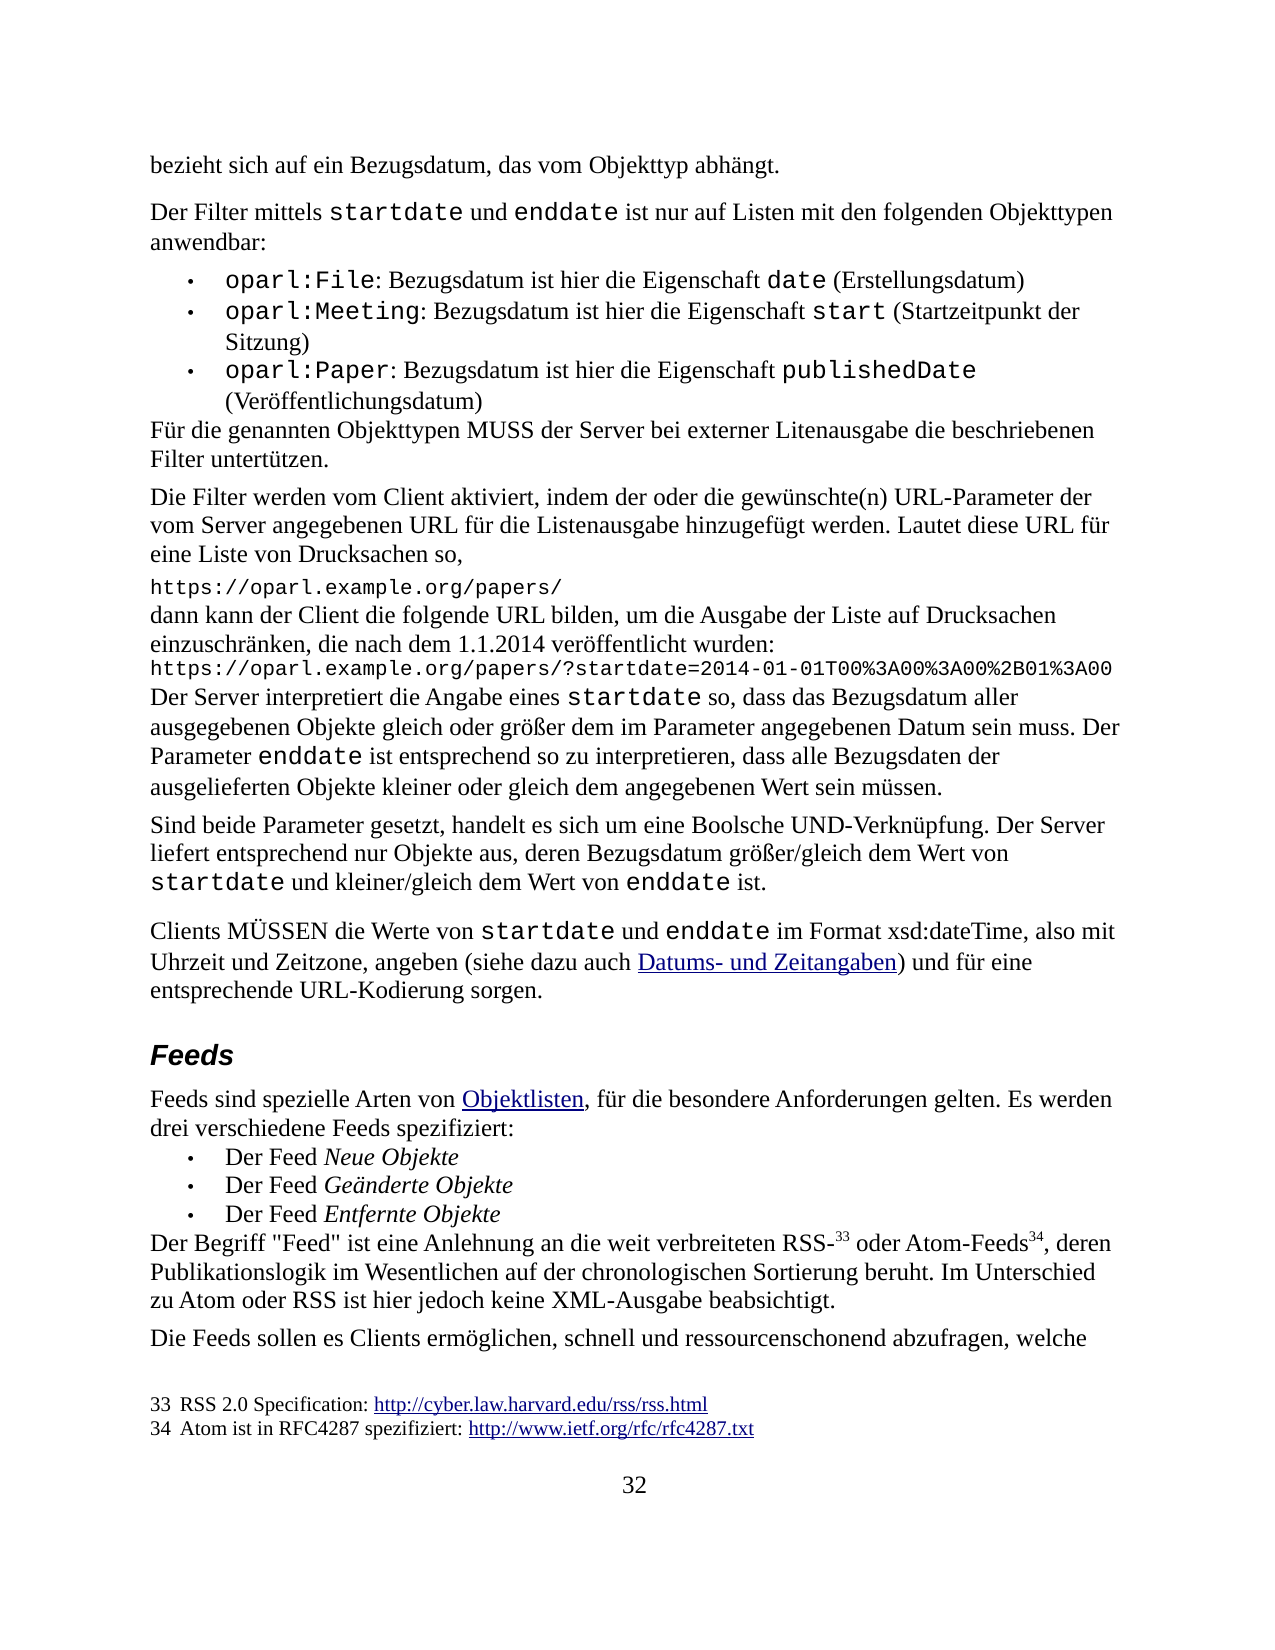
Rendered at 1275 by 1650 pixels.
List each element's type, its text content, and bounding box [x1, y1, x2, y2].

text Die Filter werden vom Client aktiviert, indem der oder die gewünschte(n) URL-Parameter der vom Server angegebenen URL für die Listenausgabe hinzugefügt werden. Lautet diese URL für eine Liste von Drucksachen so, [150, 482, 1125, 568]
text Atom ist in RFC4287 spezifiziert: http://www.ietf.org/rfc/rfc4287.txt [150, 1416, 1125, 1440]
text Der Filter mittels startdate und enddate ist nur auf Listen mit den folgenden Objekttypen anwendbar: [150, 197, 1125, 256]
text Die Feeds sollen es Clients ermöglichen, schnell und ressourcenschonend abzufragen, welche [150, 1323, 1125, 1352]
text Der Server interpretiert die Angabe eines startdate so, dass das Bezugsdatum aller ausgegebenen Objekte gleich oder größer dem im Parameter angegebenen Datum sein muss. Der Parameter enddate ist entsprechend so zu interpretieren, dass alle Bezugsdaten der ausgelieferten Objekte kleiner oder gleich dem angegebenen Wert sein müssen. [150, 682, 1125, 801]
list oparl:File: Bezugsdatum ist hier die Eigenschaft date (Erstellungsdatum) [187, 265, 1125, 296]
text bezieht sich auf ein Bezugsdatum, das vom Objekttyp abhängt. [150, 150, 1125, 179]
text https://oparl.example.org/papers/?startdate=2014-01-01T00%3A00%3A00%2B01%3A00 [150, 658, 1125, 682]
text Feeds sind spezielle Arten von Objektlisten, für die besondere Anforderungen gelten. Es werden drei verschiedene Feeds spezifiziert: [150, 1084, 1125, 1142]
subtitle Feeds [150, 1038, 1125, 1072]
text RSS 2.0 Specification: http://cyber.law.harvard.edu/rss/rss.html [150, 1392, 1125, 1416]
text Clients MÜSSEN die Werte von startdate und enddate im Format xsd:dateTime, also mit Uhrzeit und Zeitzone, angeben (siehe dazu auch Datums- und Zeitangaben) und für eine entsprechende URL-Kodierung sorgen. [150, 916, 1125, 1004]
text Sind beide Parameter gesetzt, handelt es sich um eine Boolsche UND-Verknüpfung. Der Server liefert entsprechend nur Objekte aus, deren Bezugsdatum größer/gleich dem Wert von startdate und kleiner/gleich dem Wert von enddate ist. [150, 810, 1125, 898]
list Der Feed Neue Objekte [187, 1142, 1125, 1171]
text Für die genannten Objekttypen MUSS der Server bei externer Litenausgabe die beschriebenen Filter untertützen. [150, 415, 1125, 473]
list Der Feed Entfernte Objekte [187, 1199, 1125, 1228]
list Der Feed Geänderte Objekte [187, 1171, 1125, 1199]
list oparl:Meeting: Bezugsdatum ist hier die Eigenschaft start (Startzeitpunkt der Sitzung) [187, 296, 1125, 356]
list oparl:Paper: Bezugsdatum ist hier die Eigenschaft publishedDate (Veröffentlichungsdatum) [187, 356, 1125, 415]
text Der Begriff "Feed" ist eine Anlehnung an die weit verbreiteten RSS- oder Atom-Feeds, deren Publikationslogik im Wesentlichen auf der chronologischen Sortierung beruht. Im Unterschied zu Atom oder RSS ist hier jedoch keine XML-Ausgabe beabsichtigt. [150, 1228, 1125, 1314]
text https://oparl.example.org/papers/ [150, 577, 1125, 601]
text dann kann der Client die folgende URL bilden, um die Ausgabe der Liste auf Drucksachen einzuschränken, die nach dem 1.1.2014 veröffentlicht wurden: [150, 601, 1125, 658]
